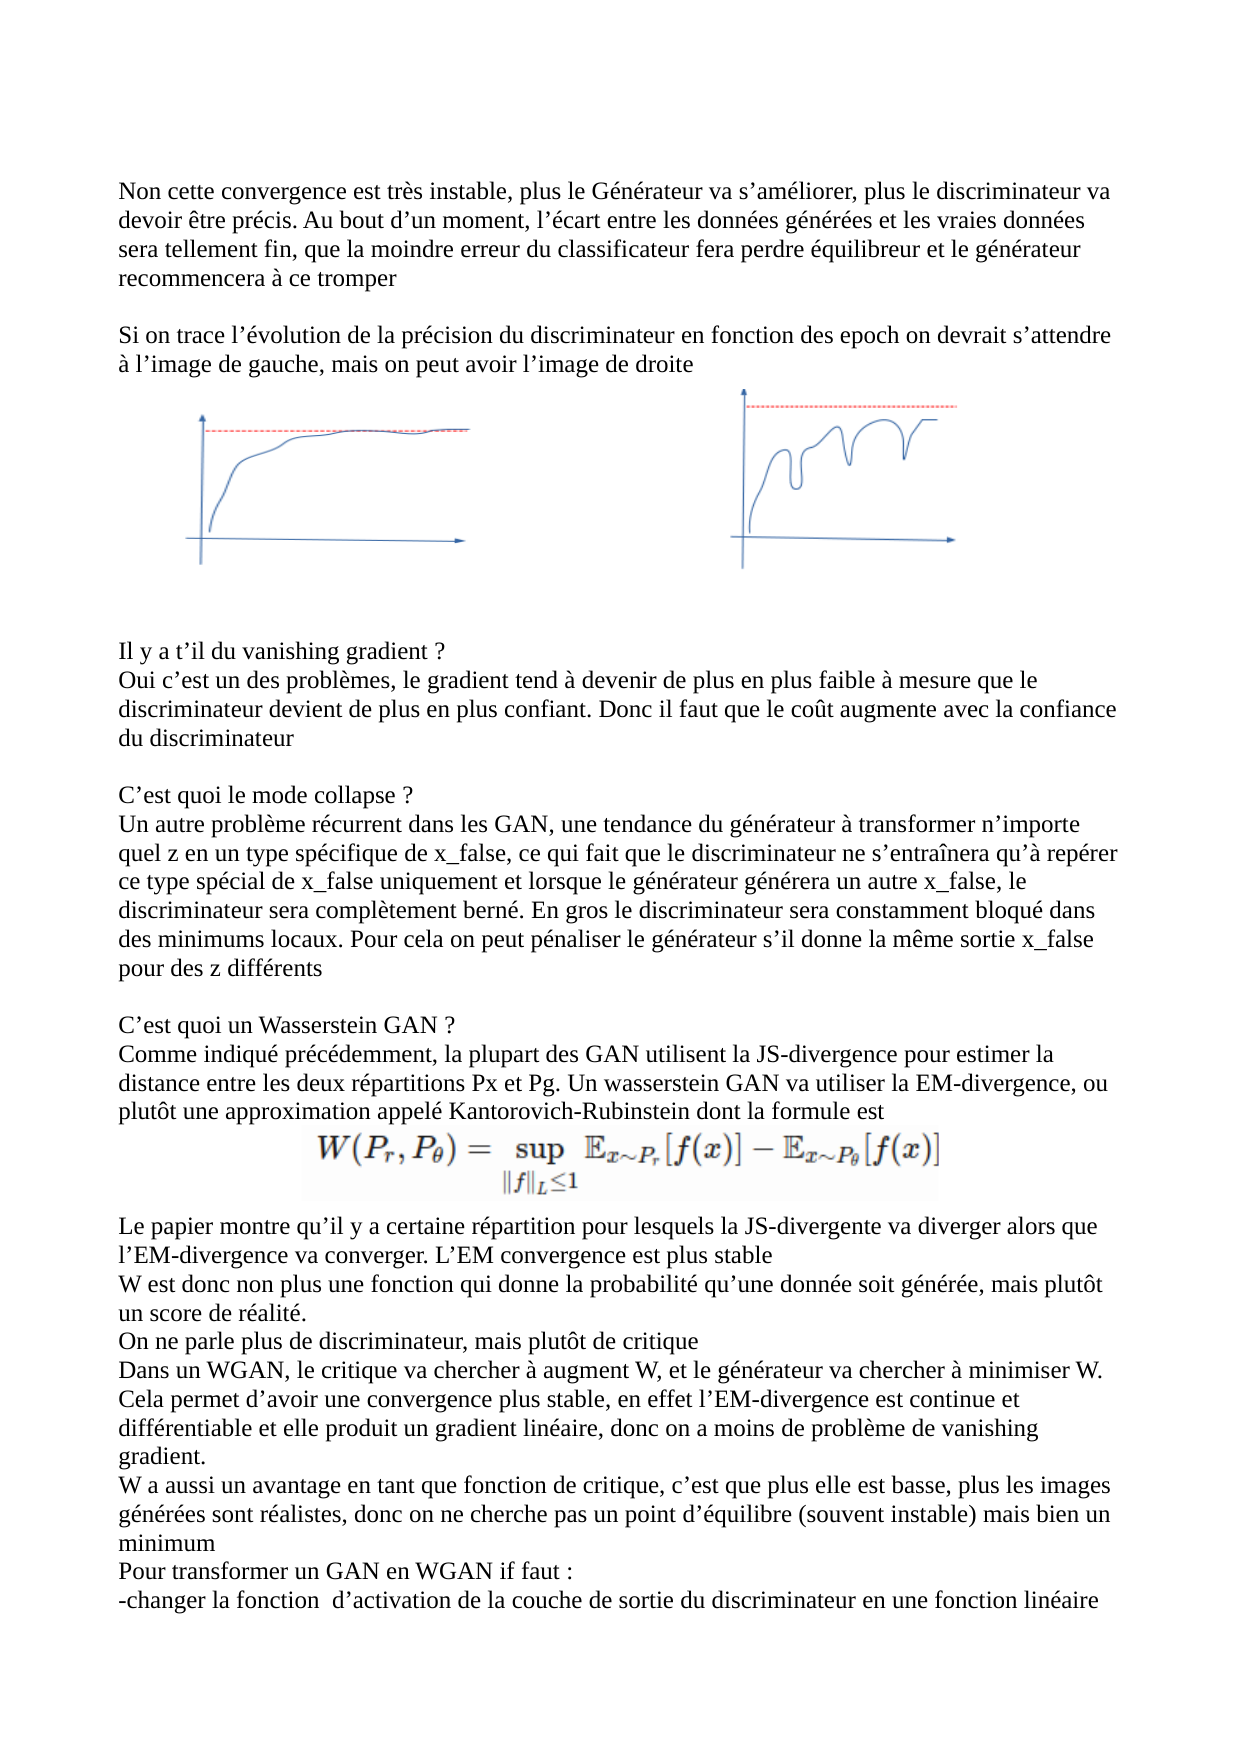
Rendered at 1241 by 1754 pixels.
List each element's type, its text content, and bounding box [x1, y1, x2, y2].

text C’est quoi le mode collapse ? [118, 780, 1122, 809]
picture [690, 389, 976, 578]
picture [301, 1125, 939, 1201]
text Un autre problème récurrent dans les GAN, une tendance du générateur à transformer n’importe quel z en un type spécifique de x_false, ce qui fait que le discriminateur ne s’entraînera qu’à repérer ce type spécial de x_false uniquement et lorsque le générateur générera un autre x_false, le discriminateur sera complètement berné. En gros le discriminateur sera constamment bloqué dans des minimums locaux. Pour cela on peut pénaliser le générateur s’il donne la même sortie x_false pour des z différents [118, 809, 1122, 981]
text Si on trace l’évolution de la précision du discriminateur en fonction des epoch on devrait s’attendre à l’image de gauche, mais on peut avoir l’image de droite [118, 320, 1122, 378]
text Pour transformer un GAN en WGAN if faut : [118, 1556, 1122, 1585]
text Oui c’est un des problèmes, le gradient tend à devenir de plus en plus faible à mesure que le discriminateur devient de plus en plus confiant. Donc il faut que le coût augmente avec la confiance du discriminateur [118, 665, 1122, 751]
text C’est quoi un Wasserstein GAN ? [118, 1010, 1122, 1039]
text Le papier montre qu’il y a certaine répartition pour lesquels la JS-divergente va diverger alors que l’EM-divergence va converger. L’EM convergence est plus stable [118, 1211, 1122, 1269]
text Cela permet d’avoir une convergence plus stable, en effet l’EM-divergence est continue et différentiable et elle produit un gradient linéaire, donc on a moins de problème de vanishing gradient. [118, 1384, 1122, 1470]
text Comme indiqué précédemment, la plupart des GAN utilisent la JS-divergence pour estimer la distance entre les deux répartitions Px et Pg. Un wasserstein GAN va utiliser la EM-divergence, ou plutôt une approximation appelé Kantorovich-Rubinstein dont la formule est [118, 1039, 1122, 1125]
text -changer la fonction d’activation de la couche de sortie du discriminateur en une fonction linéaire [118, 1585, 1122, 1614]
text Non cette convergence est très instable, plus le Générateur va s’améliorer, plus le discriminateur va devoir être précis. Au bout d’un moment, l’écart entre les données générées et les vraies données sera tellement fin, que la moindre erreur du classificateur fera perdre équilibreur et le générateur recommencera à ce tromper [118, 176, 1122, 291]
text W a aussi un avantage en tant que fonction de critique, c’est que plus elle est basse, plus les images générées sont réalistes, donc on ne cherche pas un point d’équilibre (souvent instable) mais bien un minimum [118, 1470, 1122, 1556]
picture [148, 407, 502, 596]
text Il y a t’il du vanishing gradient ? [118, 636, 1122, 665]
text On ne parle plus de discriminateur, mais plutôt de critique [118, 1326, 1122, 1355]
text W est donc non plus une fonction qui donne la probabilité qu’une donnée soit générée, mais plutôt un score de réalité. [118, 1269, 1122, 1326]
text Dans un WGAN, le critique va chercher à augment W, et le générateur va chercher à minimiser W. [118, 1355, 1122, 1384]
